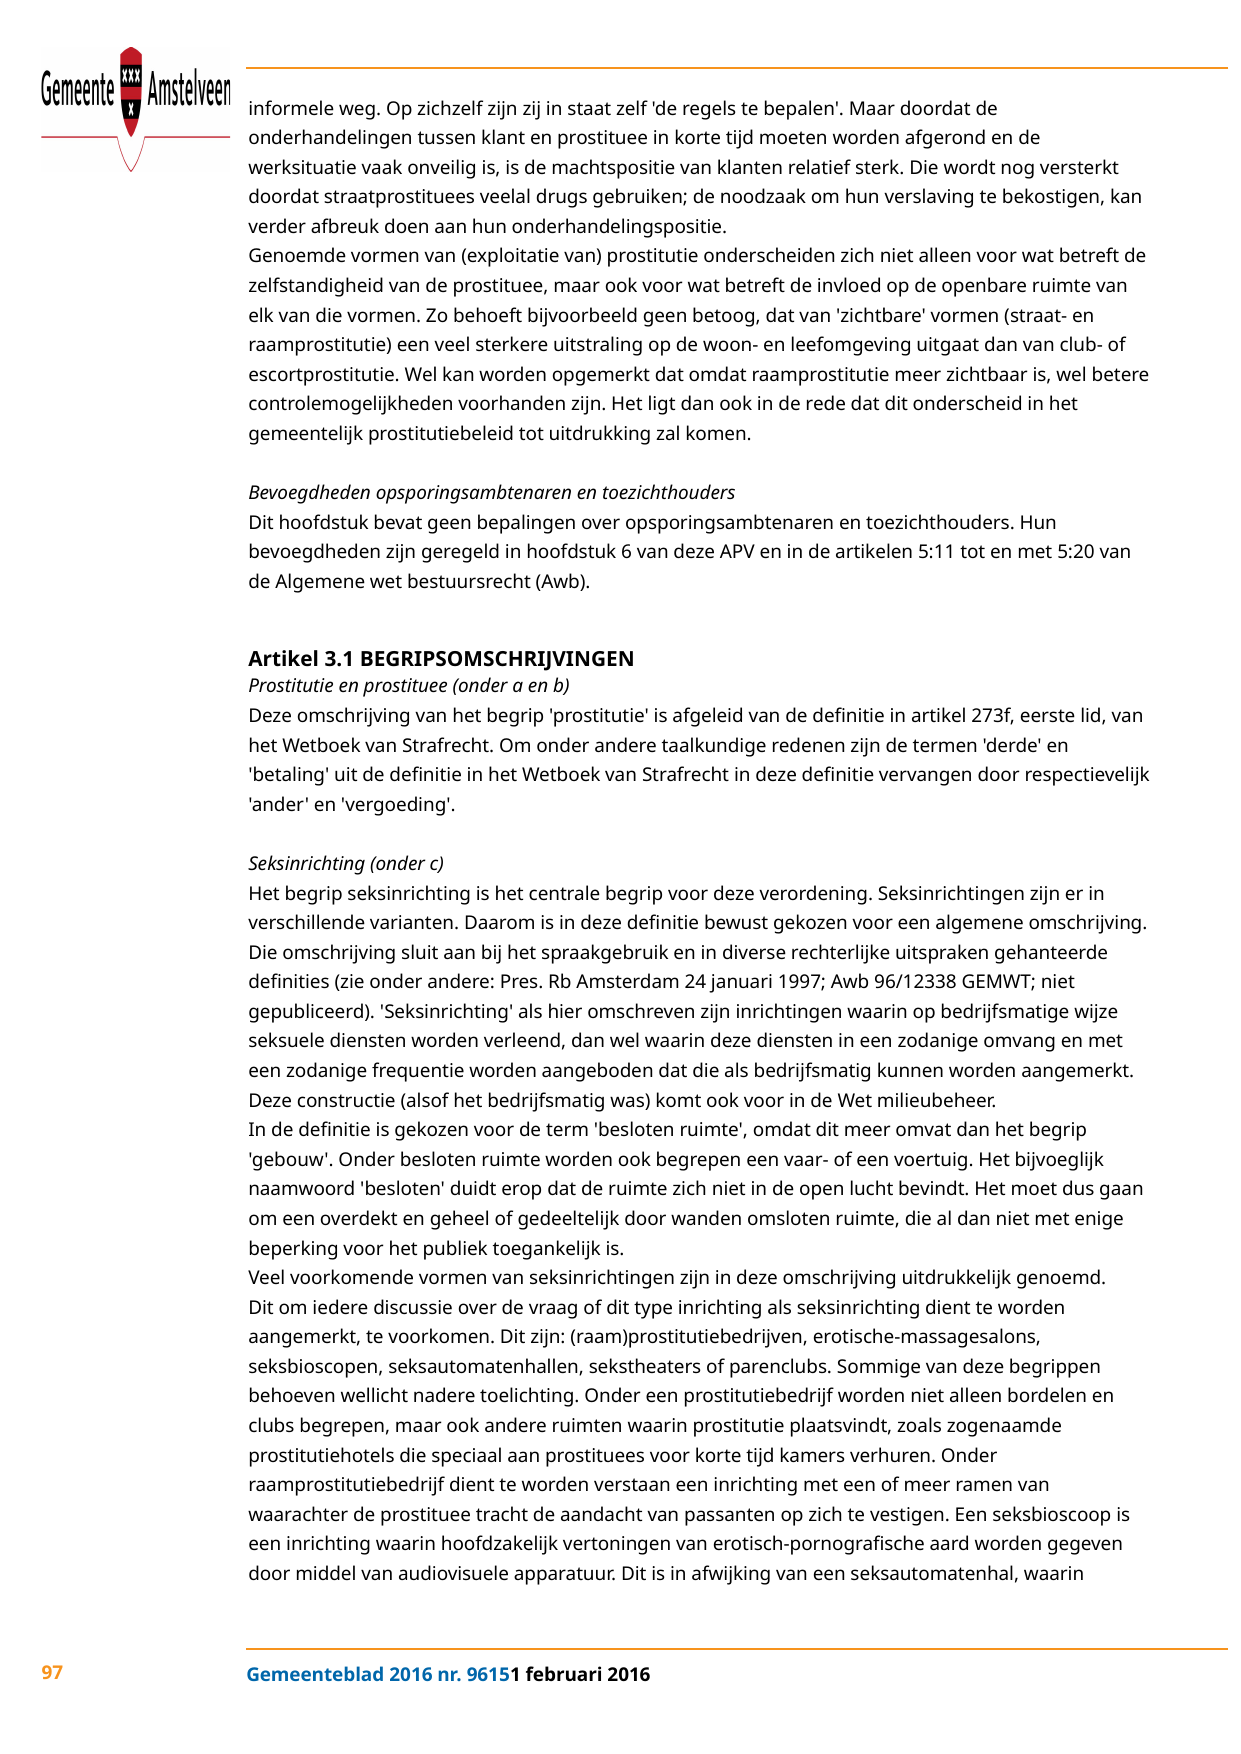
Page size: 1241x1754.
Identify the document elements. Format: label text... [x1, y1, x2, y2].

text In de definitie is gekozen voor de term 'besloten ruimte', omdat dit meer omvat dan het begrip 'gebouw'. Onder besloten ruimte worden ook begrepen een vaar- of een voertuig. Het bijvoeglijk naamwoord 'besloten' duidt erop dat de ruimte zich niet in de open lucht bevindt. Het moet dus gaan om een overdekt en geheel of gedeeltelijk door wanden omsloten ruimte, die al dan niet met enige beperking voor het publiek toegankelijk is. [248, 1116, 1152, 1261]
text Veel voorkomende vormen van seksinrichtingen zijn in deze omschrijving uitdrukkelijk genoemd. [248, 1264, 1152, 1290]
text Genoemde vormen van (exploitatie van) prostitutie onderscheiden zich niet alleen voor wat betreft de zelfstandigheid van de prostituee, maar ook voor wat betreft de invloed op de openbare ruimte van elk van die vormen. Zo behoeft bijvoorbeeld geen betoog, dat van 'zichtbare' vormen (straat- en raamprostitutie) een veel sterkere uitstraling op de woon- en leefomgeving uitgaat dan van club- of escortprostitutie. Wel kan worden opgemerkt dat omdat raamprostitutie meer zichtbaar is, wel betere controlemogelijkheden voorhanden zijn. Het ligt dan ook in de rede dat dit onderscheid in het gemeentelijk prostitutiebeleid tot uitdrukking zal komen. [248, 243, 1152, 446]
text Seksinrichting (onder c) [248, 850, 1152, 876]
text Dit om iedere discussie over de vraag of dit type inrichting als seksinrichting dient te worden aangemerkt, te voorkomen. Dit zijn: (raam)prostitutiebedrijven, erotische-massagesalons, seksbioscopen, seksautomatenhallen, sekstheaters of parenclubs. Sommige van deze begrippen behoeven wellicht nadere toelichting. Onder een prostitutiebedrijf worden niet alleen bordelen en clubs begrepen, maar ook andere ruimten waarin prostitutie plaatsvindt, zoals zogenaamde prostitutiehotels die speciaal aan prostituees voor korte tijd kamers verhuren. Onder raamprostitutiebedrijf dient te worden verstaan een inrichting met een of meer ramen van waarachter de prostituee tracht de aandacht van passanten op zich te vestigen. Een seksbioscoop is een inrichting waarin hoofdzakelijk vertoningen van erotisch-pornografische aard worden gegeven door middel van audiovisuele apparatuur. Dit is in afwijking van een seksautomatenhal, waarin [248, 1294, 1152, 1586]
text Bevoegdheden opsporingsambtenaren en toezichthouders [248, 479, 1152, 505]
text Het begrip seksinrichting is het centrale begrip voor deze verordening. Seksinrichtingen zijn er in verschillende varianten. Daarom is in deze definitie bewust gekozen voor een algemene omschrijving. Die omschrijving sluit aan bij het spraakgebruik en in diverse rechterlijke uitspraken gehanteerde definities (zie onder andere: Pres. Rb Amsterdam 24 januari 1997; Awb 96/12338 GEMWT; niet gepubliceerd). 'Seksinrichting' als hier omschreven zijn inrichtingen waarin op bedrijfsmatige wijze seksuele diensten worden verleend, dan wel waarin deze diensten in een zodanige omvang en met een zodanige frequentie worden aangeboden dat die als bedrijfsmatig kunnen worden aangemerkt. Deze constructie (alsof het bedrijfsmatig was) komt ook voor in de Wet milieubeheer. [248, 880, 1152, 1113]
text Artikel 3.1 BEGRIPSOMSCHRIJVINGEN [248, 644, 1152, 673]
text informele weg. Op zichzelf zijn zij in staat zelf 'de regels te bepalen'. Maar doordat de onderhandelingen tussen klant en prostituee in korte tijd moeten worden afgerond en de werksituatie vaak onveilig is, is de machtspositie van klanten relatief sterk. Die wordt nog versterkt doordat straatprostituees veelal drugs gebruiken; de noodzaak om hun verslaving te bekostigen, kan verder afbreuk doen aan hun onderhandelingspositie. [248, 95, 1152, 239]
text Prostitutie en prostituee (onder a en b) [248, 673, 1152, 698]
picture [41, 47, 231, 172]
text Dit hoofdstuk bevat geen bepalingen over opsporingsambtenaren en toezichthouders. Hun bevoegdheden zijn geregeld in hoofdstuk 6 van deze APV en in de artikelen 5:11 tot en met 5:20 van de Algemene wet bestuursrecht (Awb). [248, 509, 1152, 594]
text Deze omschrijving van het begrip 'prostitutie' is afgeleid van de definitie in artikel 273f, eerste lid, van het Wetboek van Strafrecht. Om onder andere taalkundige redenen zijn de termen 'derde' en 'betaling' uit de definitie in het Wetboek van Strafrecht in deze definitie vervangen door respectievelijk 'ander' en 'vergoeding'. [248, 702, 1152, 817]
